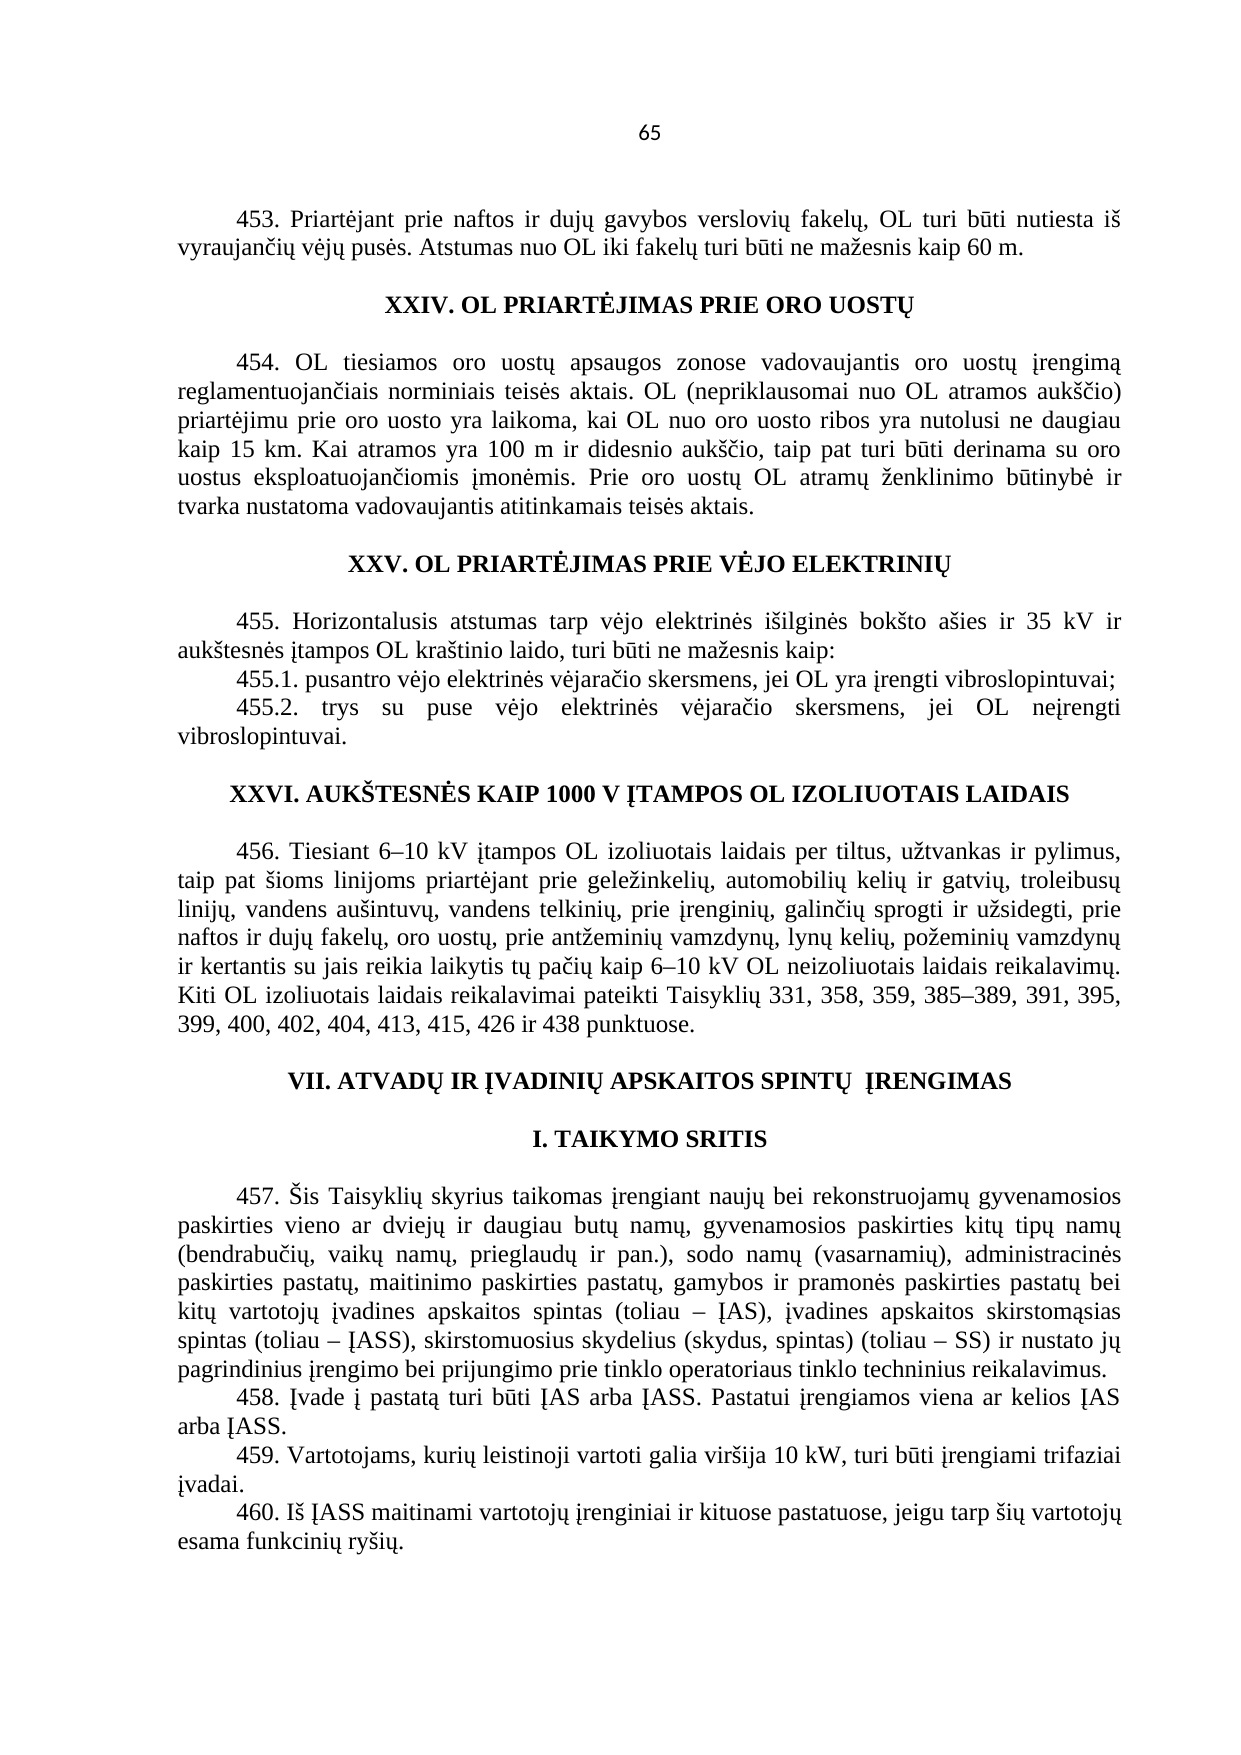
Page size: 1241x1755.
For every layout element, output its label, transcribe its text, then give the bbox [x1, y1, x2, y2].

text 454. OL tiesiamos oro uostų apsaugos zonose vadovaujantis oro uostų įrengimą reglamentuojančiais norminiais teisės aktais. OL (nepriklausomai nuo OL atramos aukščio) priartėjimu prie oro uosto yra laikoma, kai OL nuo oro uosto ribos yra nutolusi ne daugiau kaip 15 km. Kai atramos yra 100 m ir didesnio aukščio, taip pat turi būti derinama su oro uostus eksploatuojančiomis įmonėmis. Prie oro uostų OL atramų ženklinimo būtinybė ir tvarka nustatoma vadovaujantis atitinkamais teisės aktais. [177, 347, 1122, 520]
text XXV. OL PRIARTĖJIMAS PRIE VĖJO ELEKTRINIŲ [177, 549, 1122, 577]
subtitle XXIV. OL PRIARTĖJIMAS PRIE ORO UOSTŲ [177, 290, 1122, 319]
text 456. Tiesiant 6–10 kV įtampos OL izoliuotais laidais per tiltus, užtvankas ir pylimus, taip pat šioms linijoms priartėjant prie geležinkelių, automobilių kelių ir gatvių, troleibusų linijų, vandens aušintuvų, vandens telkinių, prie įrenginių, galinčių sprogti ir užsidegti, prie naftos ir dujų fakelų, oro uostų, prie antžeminių vamzdynų, lynų kelių, požeminių vamzdynų ir kertantis su jais reikia laikytis tų pačių kaip 6–10 kV OL neizoliuotais laidais reikalavimų. Kiti OL izoliuotais laidais reikalavimai pateikti Taisyklių 331, 358, 359, 385–389, 391, 395, 399, 400, 402, 404, 413, 415, 426 ir 438 punktuose. [177, 836, 1122, 1037]
text 460. Iš ĮASS maitinami vartotojų įrenginiai ir kituose pastatuose, jeigu tarp šių vartotojų esama funkcinių ryšių. [177, 1497, 1122, 1555]
text 455. Horizontalusis atstumas tarp vėjo elektrinės išilginės bokšto ašies ir 35 kV ir aukštesnės įtampos OL kraštinio laido, turi būti ne mažesnis kaip: [177, 606, 1122, 664]
text 455.2. trys su puse vėjo elektrinės vėjaračio skersmens, jei OL neįrengti vibroslopintuvai. [177, 692, 1122, 750]
text 459. Vartotojams, kurių leistinoji vartoti galia viršija 10 kW, turi būti įrengiami trifaziai įvadai. [177, 1440, 1122, 1497]
text VII. ATVADŲ IR ĮVADINIŲ APSKAITOS SPINTŲ ĮRENGIMAS [177, 1066, 1122, 1095]
text XXVI. AUKŠTESNĖS KAIP 1000 V ĮTAMPOS OL IZOLIUOTAIS LAIDAIS [177, 779, 1122, 807]
text 458. Įvade į pastatą turi būti ĮAS arba ĮASS. Pastatui įrengiamos viena ar kelios ĮAS arba ĮASS. [177, 1382, 1122, 1440]
text 453. Priartėjant prie naftos ir dujų gavybos verslovių fakelų, OL turi būti nutiesta iš vyraujančių vėjų pusės. Atstumas nuo OL iki fakelų turi būti ne mažesnis kaip 60 m. [177, 204, 1122, 261]
text I. TAIKYMO SRITIS [177, 1124, 1122, 1152]
text 457. Šis Taisyklių skyrius taikomas įrengiant naujų bei rekonstruojamų gyvenamosios paskirties vieno ar dviejų ir daugiau butų namų, gyvenamosios paskirties kitų tipų namų (bendrabučių, vaikų namų, prieglaudų ir pan.), sodo namų (vasarnamių), administracinės paskirties pastatų, maitinimo paskirties pastatų, gamybos ir pramonės paskirties pastatų bei kitų vartotojų įvadines apskaitos spintas (toliau – ĮAS), įvadines apskaitos skirstomąsias spintas (toliau – ĮASS), skirstomuosius skydelius (skydus, spintas) (toliau – SS) ir nustato jų pagrindinius įrengimo bei prijungimo prie tinklo operatoriaus tinklo techninius reikalavimus. [177, 1181, 1122, 1382]
text 455.1. pusantro vėjo elektrinės vėjaračio skersmens, jei OL yra įrengti vibroslopintuvai; [177, 664, 1122, 692]
